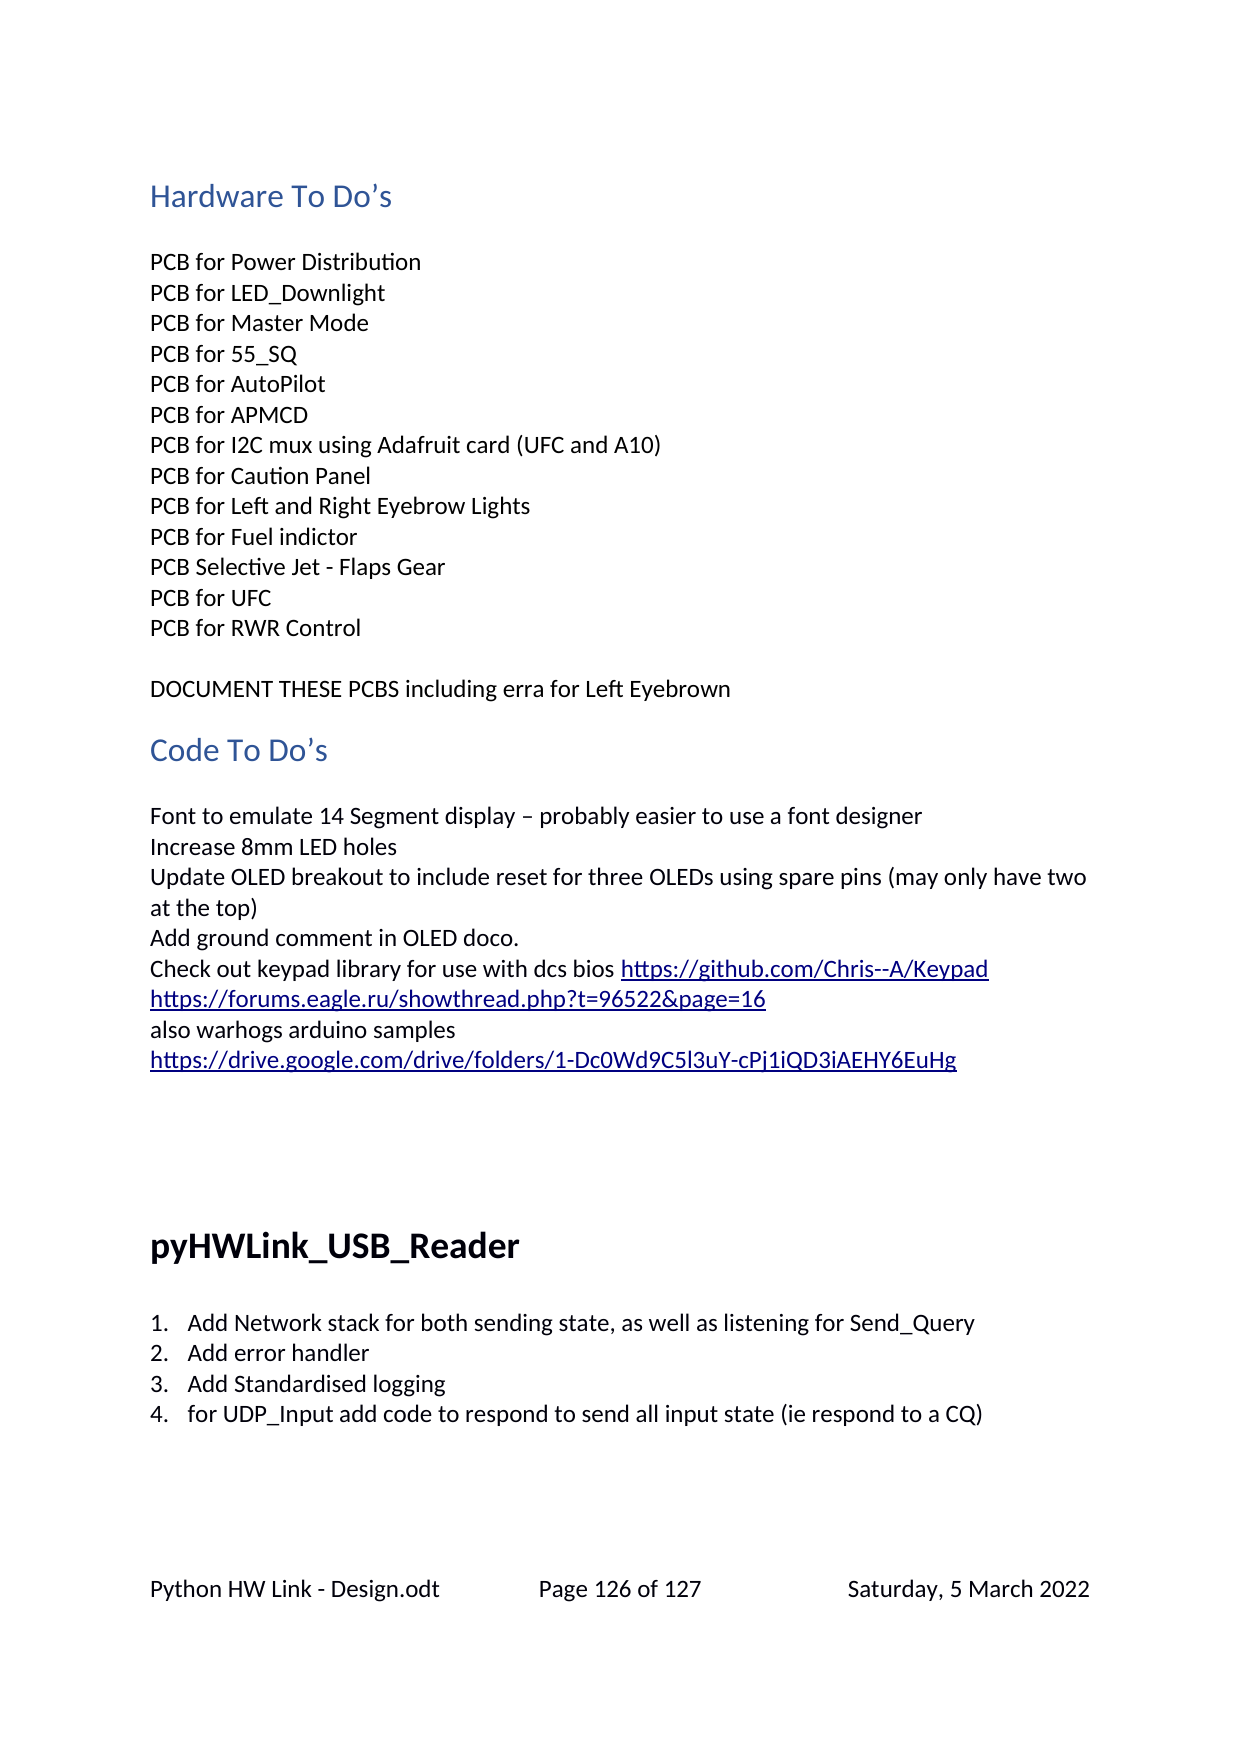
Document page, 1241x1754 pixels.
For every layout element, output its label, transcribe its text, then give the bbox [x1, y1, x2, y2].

subtitle Code To Do’s [150, 729, 1090, 770]
list Add Standardised logging [150, 1368, 1090, 1398]
text Check out keypad library for use with dcs bios https://github.com/Chris--A/Keypad https://forums.eagle.ru/showthread.php?t=96522&page=16 [150, 953, 1090, 1014]
text PCB for Fuel indictor [150, 521, 1090, 551]
list Add Network stack for both sending state, as well as listening for Send_Query [150, 1307, 1090, 1337]
list PCB for Power Distribution [150, 246, 1090, 277]
text also warhogs arduino samples [150, 1014, 1090, 1044]
text PCB for UFC [150, 582, 1090, 612]
subtitle Hardware To Do’s [150, 175, 1090, 216]
list PCB for LED_Downlight [150, 277, 1090, 307]
text PCB for Caution Panel [150, 460, 1090, 490]
text https://drive.google.com/drive/folders/1-Dc0Wd9C5l3uY-cPj1iQD3iAEHY6EuHg [150, 1044, 1090, 1075]
subtitle pyHWLink_USB_Reader [150, 1222, 1090, 1268]
text PCB for APMCD [150, 399, 1090, 429]
text Increase 8mm LED holes [150, 831, 1090, 861]
list Add error handler [150, 1337, 1090, 1368]
text PCB Selective Jet - Flaps Gear [150, 551, 1090, 582]
list for UDP_Input add code to respond to send all input state (ie respond to a CQ) [150, 1398, 1090, 1429]
text PCB for I2C mux using Adafruit card (UFC and A10) [150, 429, 1090, 460]
text DOCUMENT THESE PCBS including erra for Left Eyebrown [150, 673, 1090, 704]
list PCB for Left and Right Eyebrow Lights [150, 490, 1090, 521]
text PCB for RWR Control [150, 612, 1090, 643]
list PCB for AutoPilot [150, 368, 1090, 399]
text PCB for 55_SQ [150, 338, 1090, 368]
text Update OLED breakout to include reset for three OLEDs using spare pins (may only have two at the top) [150, 861, 1090, 922]
text PCB for Master Mode [150, 307, 1090, 338]
text Add ground comment in OLED doco. [150, 922, 1090, 953]
text Font to emulate 14 Segment display – probably easier to use a font designer [150, 800, 1090, 831]
